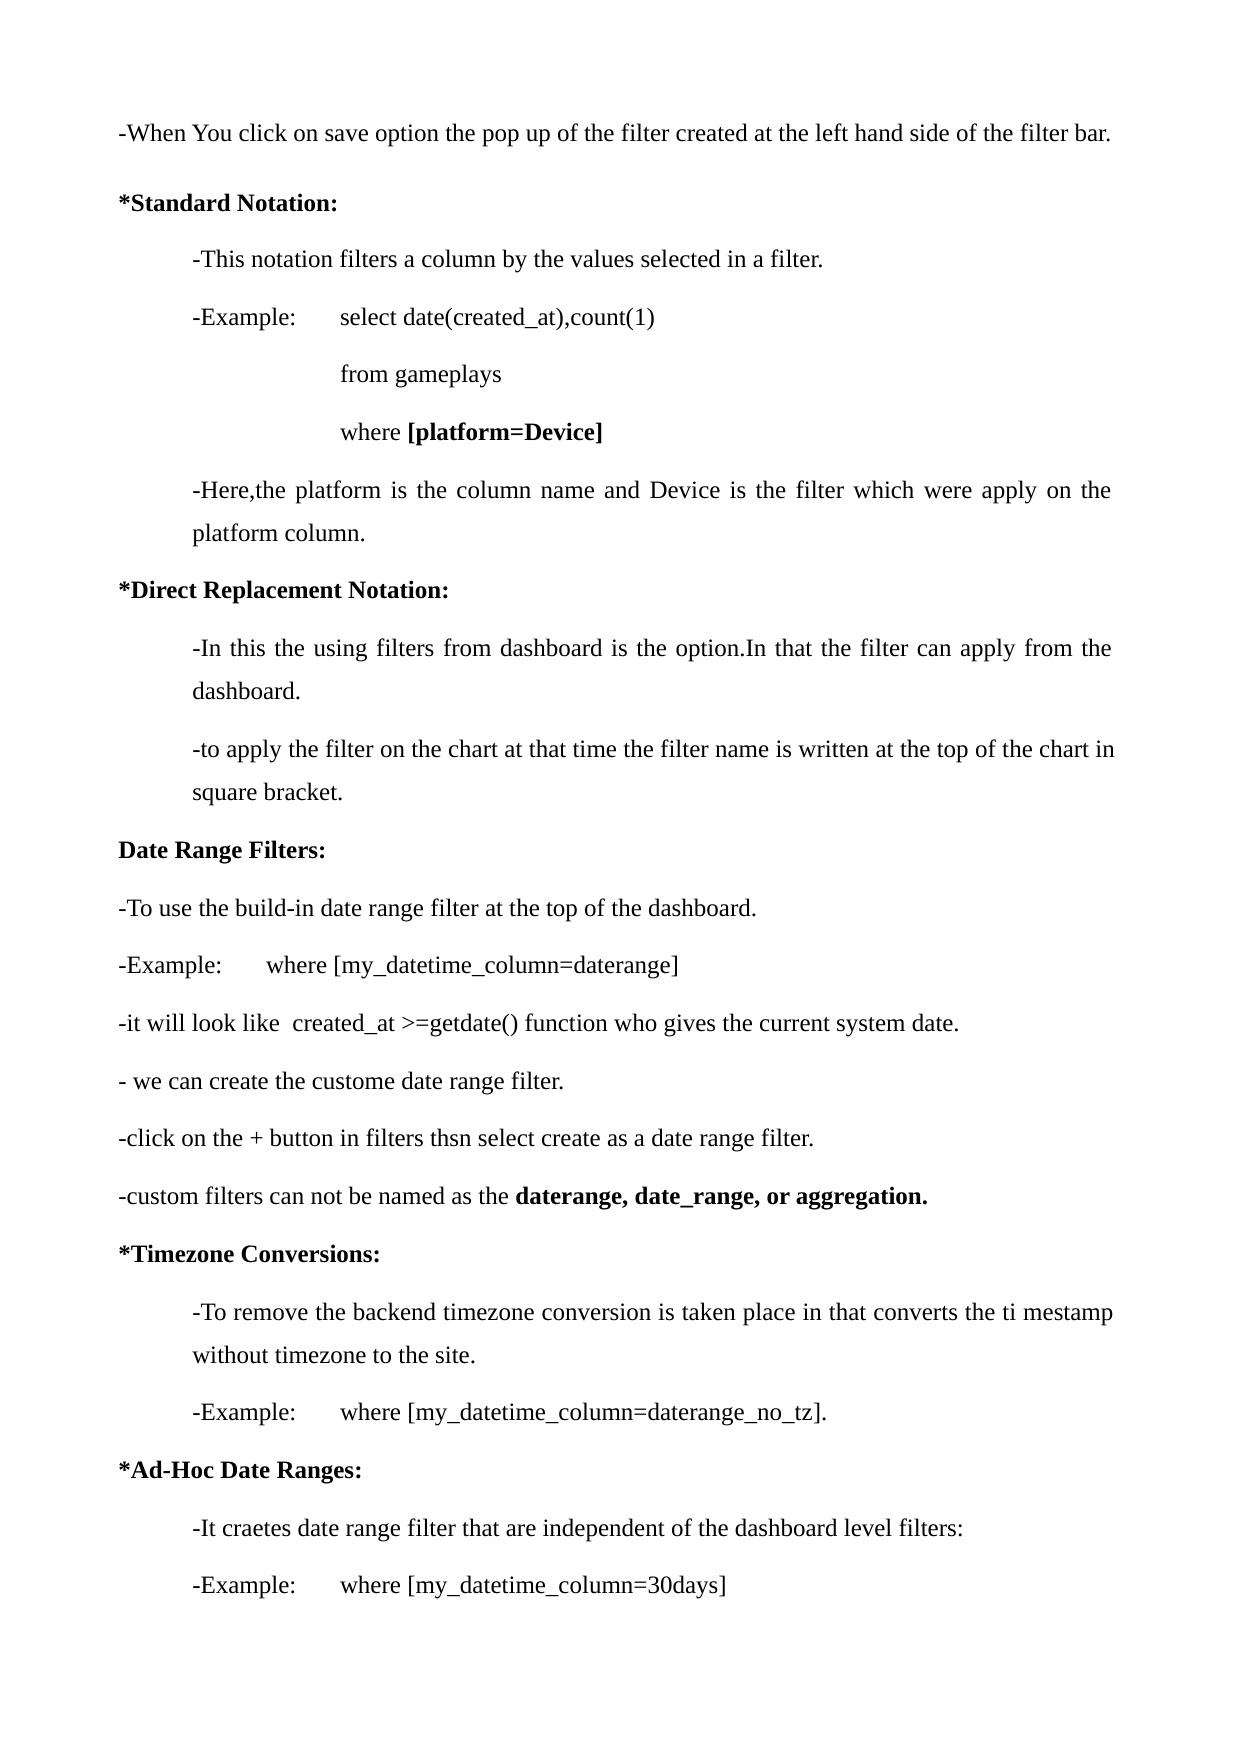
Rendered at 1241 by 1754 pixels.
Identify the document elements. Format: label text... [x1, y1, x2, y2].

text -Example: select date(created_at),count(1) [118, 302, 1122, 330]
text *Ad-Hoc Date Ranges: [118, 1455, 1122, 1484]
text -When You click on save option the pop up of the filter created at the left hand side of the filter bar. [118, 118, 1122, 147]
text Date Range Filters: [118, 835, 1122, 864]
text -This notation filters a column by the values selected in a filter. [118, 244, 1122, 273]
text -it will look like created_at >=getdate() function who gives the current system date. [118, 1008, 1122, 1037]
text -custom filters can not be named as the daterange, date_range, or aggregation. [118, 1181, 1122, 1210]
text -To use the build-in date range filter at the top of the dashboard. [118, 893, 1122, 921]
text *Timezone Conversions: [118, 1239, 1122, 1268]
text -It craetes date range filter that are independent of the dashboard level filters: [118, 1513, 1122, 1542]
text - we can create the custome date range filter. [118, 1066, 1122, 1094]
text -click on the + button in filters thsn select create as a date range filter. [118, 1123, 1122, 1152]
text -Example: where [my_datetime_column=30days] [118, 1571, 1122, 1599]
text -to apply the filter on the chart at that time the filter name is written at the top of the chart in square bracket. [118, 734, 1122, 806]
text -Here,the platform is the column name and Device is the filter which were apply on the platform column. [118, 475, 1122, 547]
subtitle *Standard Notation: [118, 188, 1122, 217]
text -Example: where [my_datetime_column=daterange_no_tz]. [118, 1397, 1122, 1426]
text from gameplays [118, 359, 1122, 388]
text *Direct Replacement Notation: [118, 576, 1122, 604]
text -To remove the backend timezone conversion is taken place in that converts the ti mestamp without timezone to the site. [118, 1297, 1122, 1368]
text -Example: where [my_datetime_column=daterange] [118, 950, 1122, 979]
text where [platform=Device] [118, 417, 1122, 446]
text -In this the using filters from dashboard is the option.In that the filter can apply from the dashboard. [118, 633, 1122, 705]
